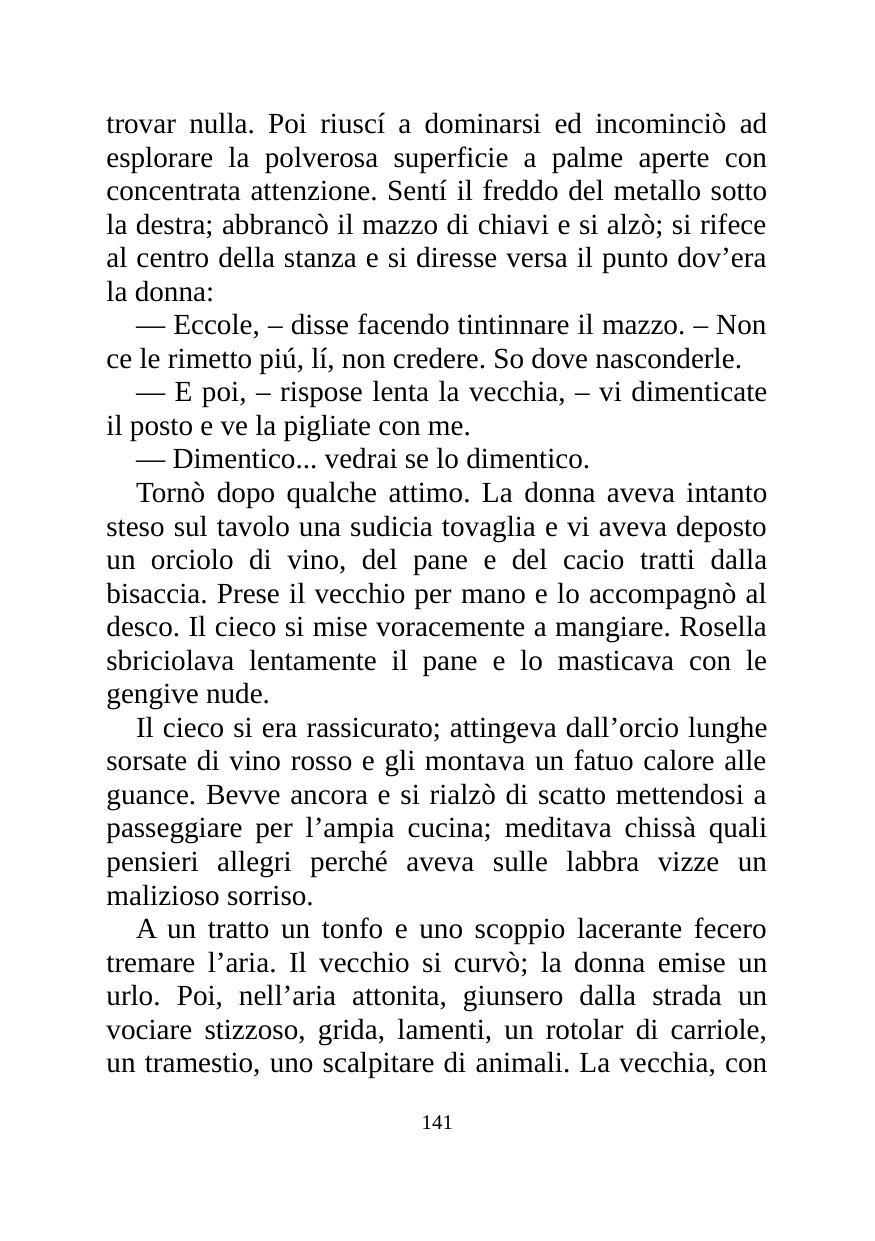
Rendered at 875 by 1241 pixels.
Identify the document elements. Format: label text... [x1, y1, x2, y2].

text — Eccole, – disse facendo tintinnare il mazzo. – Non ce le rimetto piú, lí, non credere. So dove nasconderle. [106, 307, 768, 374]
text A un tratto un tonfo e uno scoppio lacerante fecero tremare l’aria. Il vecchio si curvò; la donna emise un urlo. Poi, nell’aria attonita, giunsero dalla strada un vociare stizzoso, grida, lamenti, un rotolar di carriole, un tramestio, uno scalpitare di animali. La vecchia, con [106, 911, 768, 1079]
text Tornò dopo qualche attimo. La donna aveva intanto steso sul tavolo una sudicia tovaglia e vi aveva deposto un orciolo di vino, del pane e del cacio tratti dalla bisaccia. Prese il vecchio per mano e lo accompagnò al desco. Il cieco si mise voracemente a mangiare. Rosella sbriciolava lentamente il pane e lo masticava con le gengive nude. [106, 475, 768, 710]
text — E poi, – rispose lenta la vecchia, – vi dimenticate il posto e ve la pigliate con me. [106, 374, 768, 442]
text trovar nulla. Poi riuscí a dominarsi ed incominciò ad esplorare la polverosa superficie a palme aperte con concentrata attenzione. Sentí il freddo del metallo sotto la destra; abbrancò il mazzo di chiavi e si alzò; si rifece al centro della stanza e si diresse versa il punto dov’era la donna: [106, 106, 768, 307]
text Il cieco si era rassicurato; attingeva dall’orcio lunghe sorsate di vino rosso e gli montava un fatuo calore alle guance. Bevve ancora e si rialzò di scatto mettendosi a passeggiare per l’ampia cucina; meditava chissà quali pensieri allegri perché aveva sulle labbra vizze un malizioso sorriso. [106, 710, 768, 911]
text — Dimentico... vedrai se lo dimentico. [106, 442, 768, 475]
